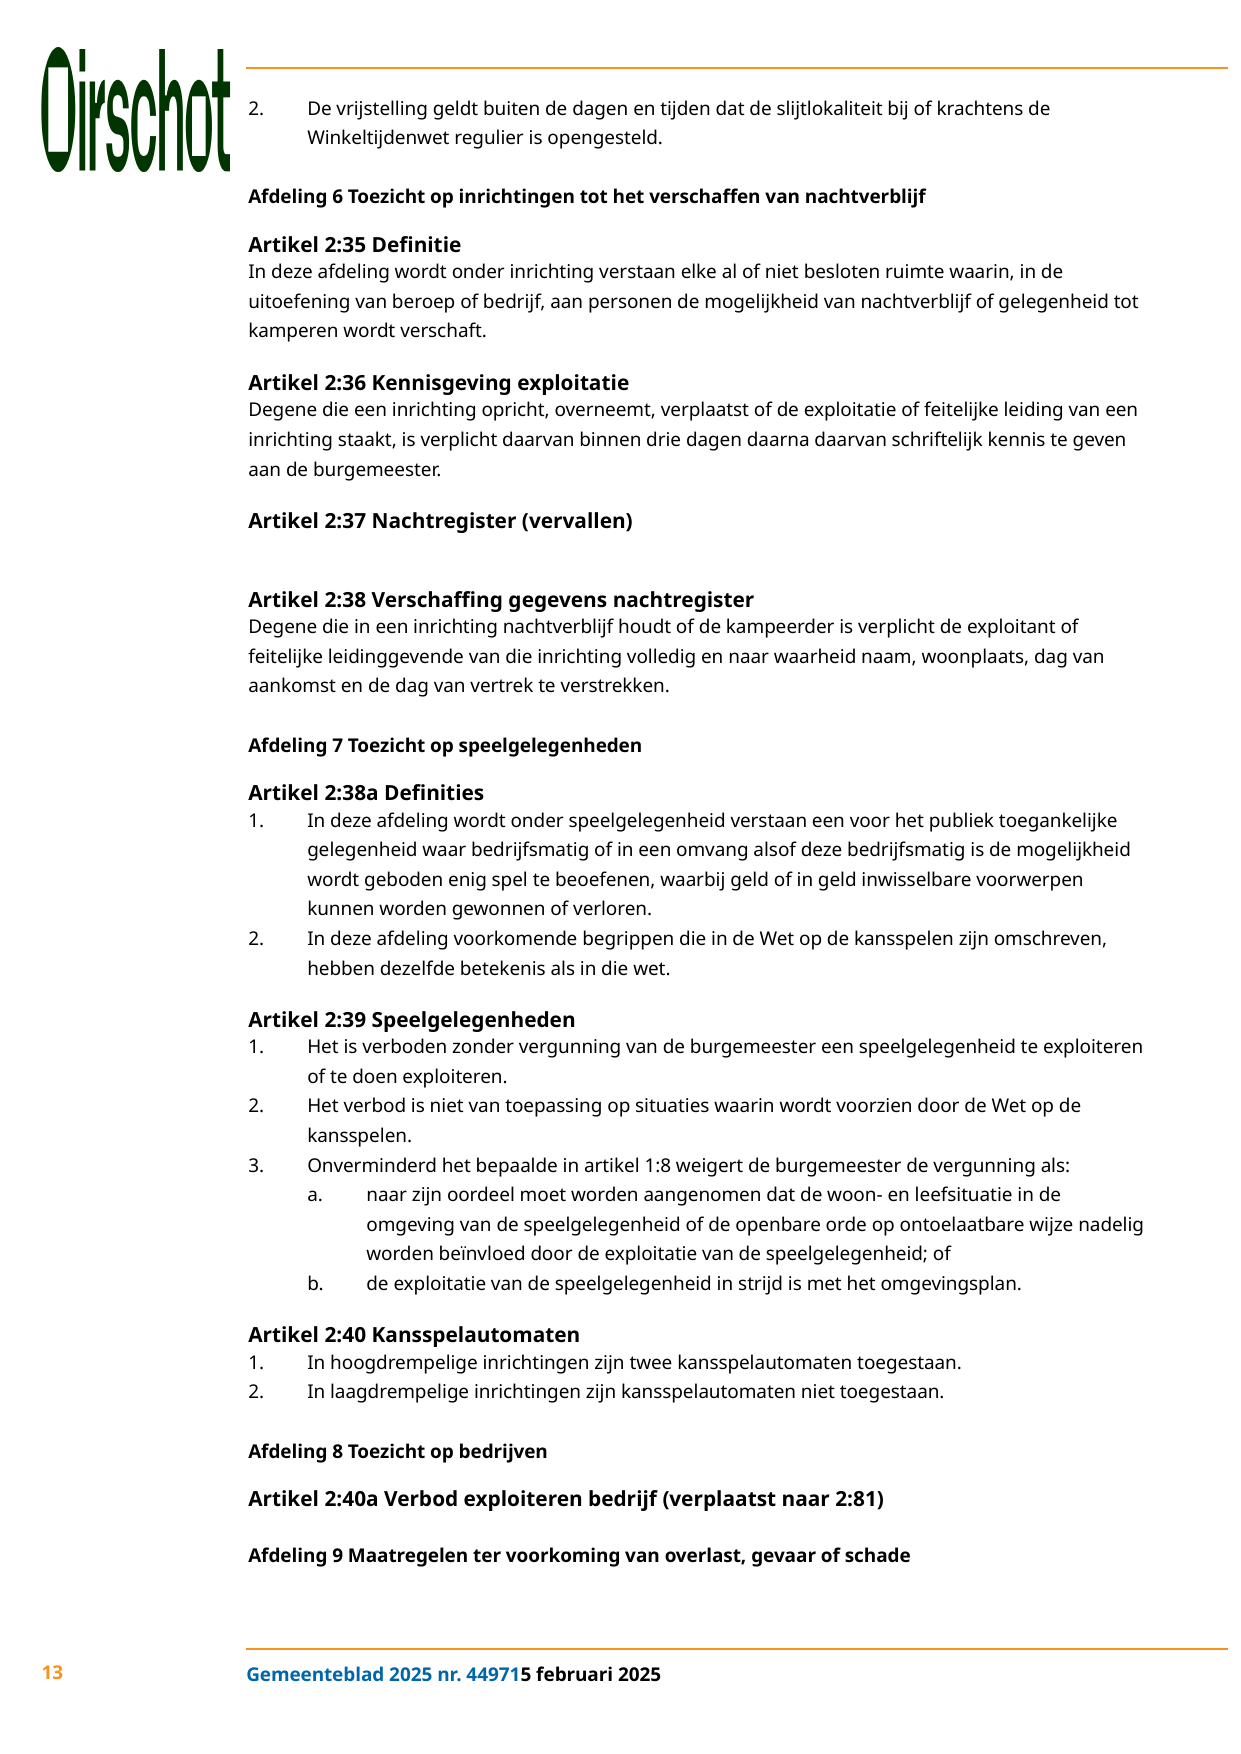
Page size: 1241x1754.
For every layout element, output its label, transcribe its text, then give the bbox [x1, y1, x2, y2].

picture [41, 47, 231, 172]
text Artikel 2:38 Verschaffing gegevens nachtregister [248, 585, 1152, 613]
text Artikel 2:35 Definitie [248, 230, 1152, 258]
list de exploitatie van de speelgelegenheid in strijd is met het omgevingsplan. [307, 1270, 1152, 1296]
text Artikel 2:38a Definities [248, 778, 1152, 807]
text Afdeling 8 Toezicht op bedrijven [248, 1438, 1152, 1463]
text Artikel 2:40a Verbod exploiteren bedrijf (verplaatst naar 2:81) [248, 1484, 1152, 1513]
text Artikel 2:39 Speelgelegenheden [248, 1005, 1152, 1033]
list naar zijn oordeel moet worden aangenomen dat de woon- en leefsituatie in de omgeving van de speelgelegenheid of de openbare orde op ontoelaatbare wijze nadelig worden beïnvloed door de exploitatie van de speelgelegenheid; of [307, 1181, 1152, 1266]
text In deze afdeling wordt onder inrichting verstaan elke al of niet besloten ruimte waarin, in de uitoefening van beroep of bedrijf, aan personen de mogelijkheid van nachtverblijf of gelegenheid tot kamperen wordt verschaft. [248, 258, 1152, 343]
text Degene die in een inrichting nachtverblijf houdt of de kampeerder is verplicht de exploitant of feitelijke leidinggevende van die inrichting volledig en naar waarheid naam, woonplaats, dag van aankomst en de dag van vertrek te verstrekken. [248, 613, 1152, 698]
text Afdeling 9 Maatregelen ter voorkoming van overlast, gevaar of schade [248, 1542, 1152, 1568]
list Onverminderd het bepaalde in artikel 1:8 weigert de burgemeester de vergunning als: [248, 1152, 1152, 1178]
text Artikel 2:36 Kennisgeving exploitatie [248, 368, 1152, 397]
text Artikel 2:37 Nachtregister (vervallen) [248, 506, 1152, 534]
list In hoogdrempelige inrichtingen zijn twee kansspelautomaten toegestaan. [248, 1349, 1152, 1375]
list Het verbod is niet van toepassing op situaties waarin wordt voorzien door de Wet op de kansspelen. [248, 1093, 1152, 1148]
list In deze afdeling voorkomende begrippen die in de Wet op de kansspelen zijn omschreven, hebben dezelfde betekenis als in die wet. [248, 925, 1152, 980]
list De vrijstelling geldt buiten de dagen en tijden dat de slijtlokaliteit bij of krachtens de Winkeltijdenwet regulier is opengesteld. [248, 95, 1152, 150]
list Het is verboden zonder vergunning van de burgemeester een speelgelegenheid te exploiteren of te doen exploiteren. [248, 1033, 1152, 1089]
text Artikel 2:40 Kansspelautomaten [248, 1321, 1152, 1349]
list In deze afdeling wordt onder speelgelegenheid verstaan een voor het publiek toegankelijke gelegenheid waar bedrijfsmatig of in een omvang alsof deze bedrijfsmatig is de mogelijkheid wordt geboden enig spel te beoefenen, waarbij geld of in geld inwisselbare voorwerpen kunnen worden gewonnen of verloren. [248, 807, 1152, 921]
text Afdeling 6 Toezicht op inrichtingen tot het verschaffen van nachtverblijf [248, 183, 1152, 209]
list In laagdrempelige inrichtingen zijn kansspelautomaten niet toegestaan. [248, 1379, 1152, 1404]
text Afdeling 7 Toezicht op speelgelegenheden [248, 732, 1152, 757]
text Degene die een inrichting opricht, overneemt, verplaatst of de exploitatie of feitelijke leiding van een inrichting staakt, is verplicht daarvan binnen drie dagen daarna daarvan schriftelijk kennis te geven aan de burgemeester. [248, 397, 1152, 481]
